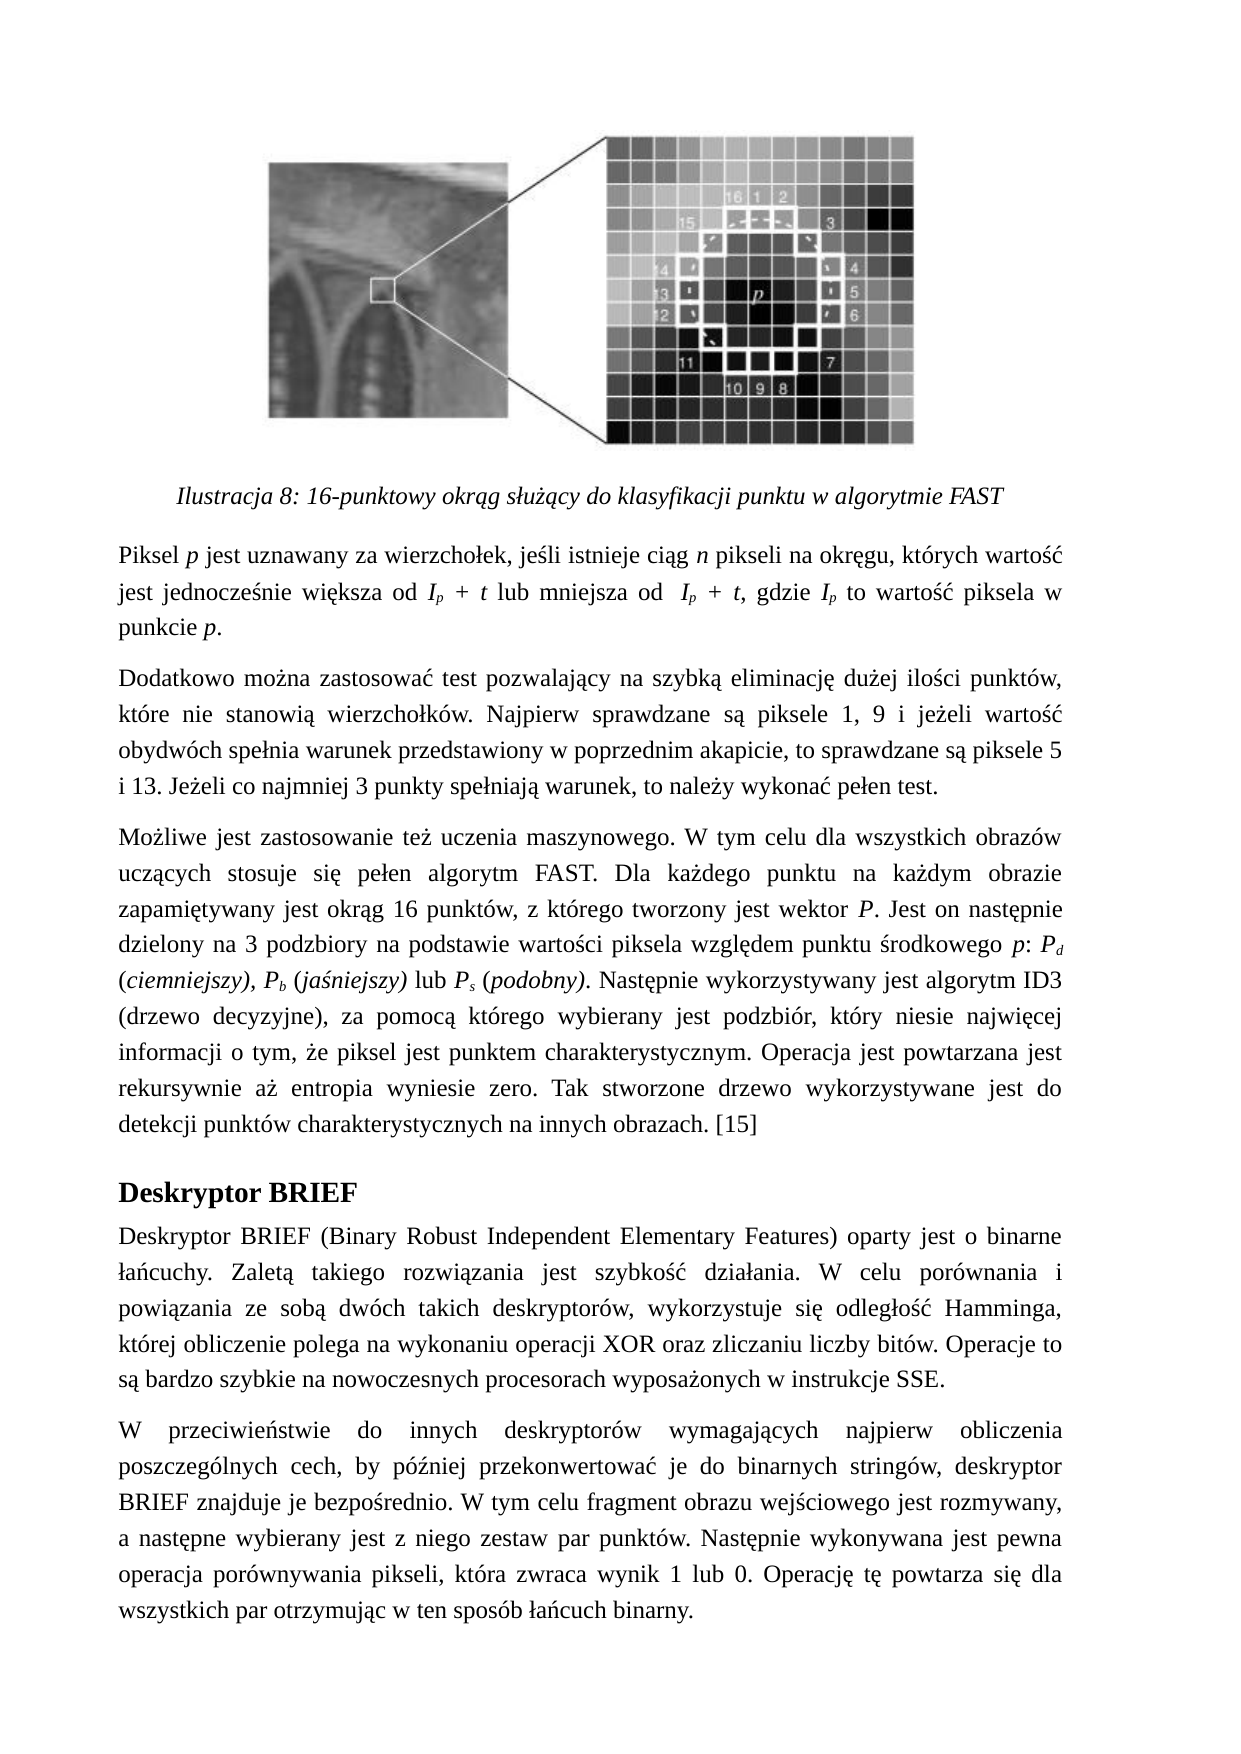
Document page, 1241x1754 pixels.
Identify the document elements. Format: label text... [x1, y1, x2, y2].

subtitle Deskryptor BRIEF [118, 1174, 1063, 1208]
text Ilustracja 8: 16-punktowy okrąg służący do klasyfikacji punktu w algorytmie FAST [141, 481, 1041, 510]
text Deskryptor BRIEF (Binary Robust Independent Elementary Features) oparty jest o binarne łańcuchy. Zaletą takiego rozwiązania jest szybkość działania. W celu porównania i powiązania ze sobą dwóch takich deskryptorów, wykorzystuje się odległość Hamminga, której obliczenie polega na wykonaniu operacji XOR oraz zliczaniu liczby bitów. Operacje to są bardzo szybkie na nowoczesnych procesorach wyposażonych w instrukcje SSE. [118, 1221, 1063, 1393]
text Dodatkowo można zastosować test pozwalający na szybką eliminację dużej ilości punktów, które nie stanowią wierzchołków. Najpierw sprawdzane są piksele 1, 9 i jeżeli wartość obydwóch spełnia warunek przedstawiony w poprzednim akapicie, to sprawdzane są piksele 5 i 13. Jeżeli co najmniej 3 punkty spełniają warunek, to należy wykonać pełen test. [118, 663, 1063, 800]
text Piksel p jest uznawany za wierzchołek, jeśli istnieje ciąg n pikseli na okręgu, których wartość jest jednocześnie większa od Ip + t lub mniejsza od Ip + t, gdzie Ip to wartość piksela w punkcie p. [118, 541, 1063, 641]
picture [262, 130, 920, 451]
text W przeciwieństwie do innych deskryptorów wymagających najpierw obliczenia poszczególnych cech, by później przekonwertować je do binarnych stringów, deskryptor BRIEF znajduje je bezpośrednio. W tym celu fragment obrazu wejściowego jest rozmywany, a następne wybierany jest z niego zestaw par punktów. Następnie wykonywana jest pewna operacja porównywania pikseli, która zwraca wynik 1 lub 0. Operację tę powtarza się dla wszystkich par otrzymując w ten sposób łańcuch binarny. [118, 1415, 1063, 1624]
text Możliwe jest zastosowanie też uczenia maszynowego. W tym celu dla wszystkich obrazów uczących stosuje się pełen algorytm FAST. Dla każdego punktu na każdym obrazie zapamiętywany jest okrąg 16 punktów, z którego tworzony jest wektor P. Jest on następnie dzielony na 3 podzbiory na podstawie wartości piksela względem punktu środkowego p: Pd (ciemniejszy), Pb (jaśniejszy) lub Ps (podobny). Następnie wykorzystywany jest algorytm ID3 (drzewo decyzyjne), za pomocą którego wybierany jest podzbiór, który niesie najwięcej informacji o tym, że piksel jest punktem charakterystycznym. Operacja jest powtarzana jest rekursywnie aż entropia wyniesie zero. Tak stworzone drzewo wykorzystywane jest do detekcji punktów charakterystycznych na innych obrazach. [15] [118, 822, 1063, 1138]
